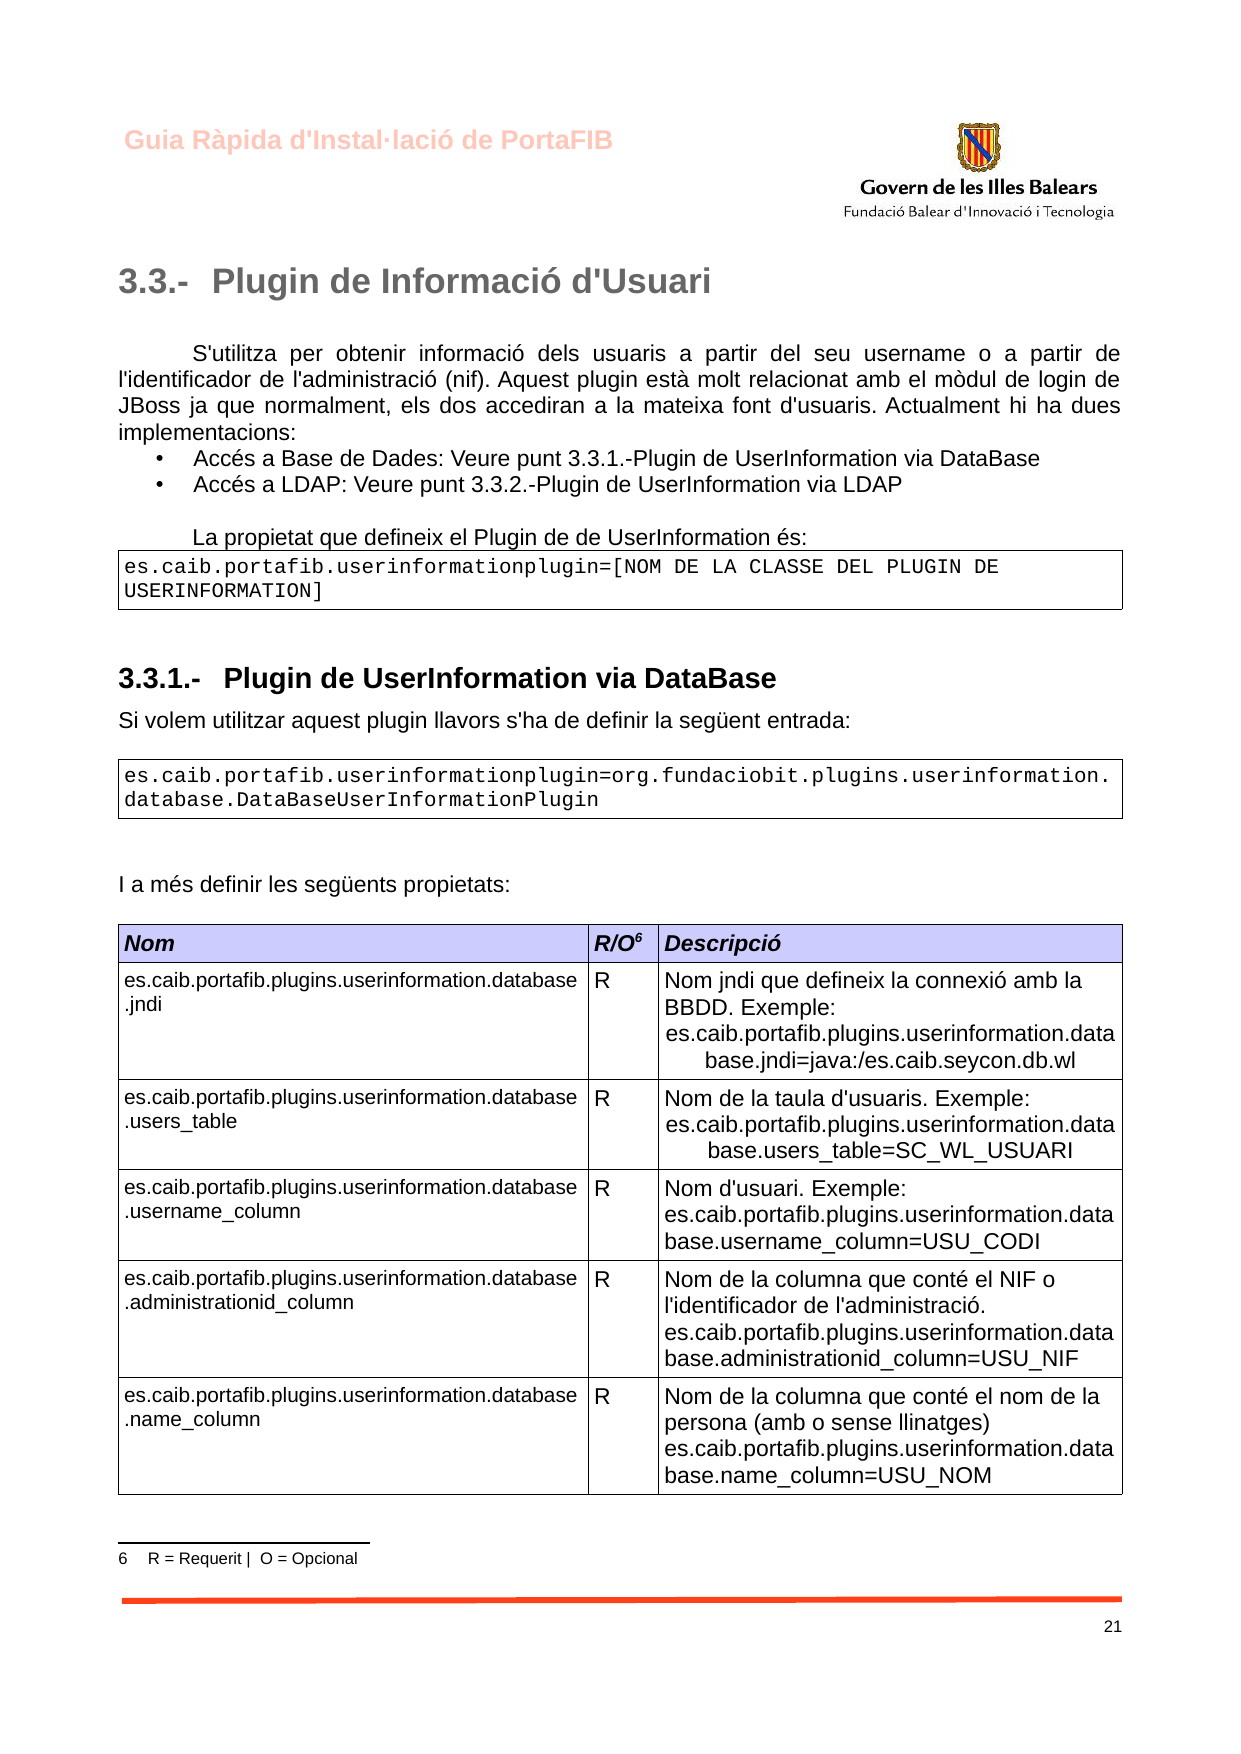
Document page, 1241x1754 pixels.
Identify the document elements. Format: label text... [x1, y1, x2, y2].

table_cell R [589, 1378, 658, 1494]
subtitle Plugin de UserInformation via DataBase [118, 661, 1122, 694]
table_cell Nom de la columna que conté el nom de la persona (amb o sense llinatges) es.caib.portafib.plugins.userinformation.database.name_column=USU_NOM [659, 1378, 1122, 1494]
table_cell es.caib.portafib.plugins.userinformation.database.jndi [119, 963, 588, 1079]
table_cell es.caib.portafib.plugins.userinformation.database.users_table [119, 1080, 588, 1169]
table_cell es.caib.portafib.plugins.userinformation.database.administrationid_column [119, 1261, 588, 1377]
table_cell Nom de la taula d'usuaris. Exemple: es.caib.portafib.plugins.userinformation.database.users_table=SC_WL_USUARI [659, 1080, 1122, 1169]
table_header es.caib.portafib.userinformationplugin=org.fundaciobit.plugins.userinformation.database.DataBaseUserInformationPlugin [119, 760, 1122, 818]
table_cell Nom jndi que defineix la connexió amb la BBDD. Exemple: es.caib.portafib.plugins.userinformation.database.jndi=java:/es.caib.seycon.db.wl [659, 963, 1122, 1079]
table_cell es.caib.portafib.plugins.userinformation.database.username_column [119, 1170, 588, 1260]
table_cell R [589, 1170, 658, 1260]
subtitle Plugin de Informació d'Usuari [118, 260, 1122, 301]
text La propietat que defineix el Plugin de de UserInformation és: [118, 524, 1122, 550]
table_header Nom [119, 925, 588, 962]
table_cell R [589, 1080, 658, 1169]
table_cell Nom d'usuari. Exemple: es.caib.portafib.plugins.userinformation.database.username_column=USU_CODI [659, 1170, 1122, 1260]
text I a més definir les següents propietats: [118, 871, 1122, 897]
table_cell es.caib.portafib.plugins.userinformation.database.name_column [119, 1378, 588, 1494]
table_cell R [589, 1261, 658, 1377]
table_cell Nom de la columna que conté el NIF o l'identificador de l'administració. es.caib.portafib.plugins.userinformation.database.administrationid_column=USU_NIF [659, 1261, 1122, 1377]
table_header R/O [589, 925, 658, 962]
list Accés a Base de Dades: Veure punt 3.3.1.-Plugin de UserInformation via DataBase [156, 445, 1122, 471]
table_header es.caib.portafib.userinformationplugin=[NOM DE LA CLASSE DEL PLUGIN DE USERINFORMATION] [119, 551, 1122, 609]
table_header Descripció [659, 925, 1122, 962]
table_cell R [589, 963, 658, 1079]
text S'utilitza per obtenir informació dels usuaris a partir del seu username o a partir de l'identificador de l'administració (nif). Aquest plugin està molt relacionat amb el mòdul de login de JBoss ja que normalment, els dos accediran a la mateixa font d'usuaris. Actualment hi ha dues implementacions: [118, 339, 1122, 445]
list Accés a LDAP: Veure punt 3.3.2.-Plugin de UserInformation via LDAP [156, 471, 1122, 498]
text Si volem utilitzar aquest plugin llavors s'ha de definir la següent entrada: [118, 707, 1122, 733]
picture [840, 123, 1117, 220]
